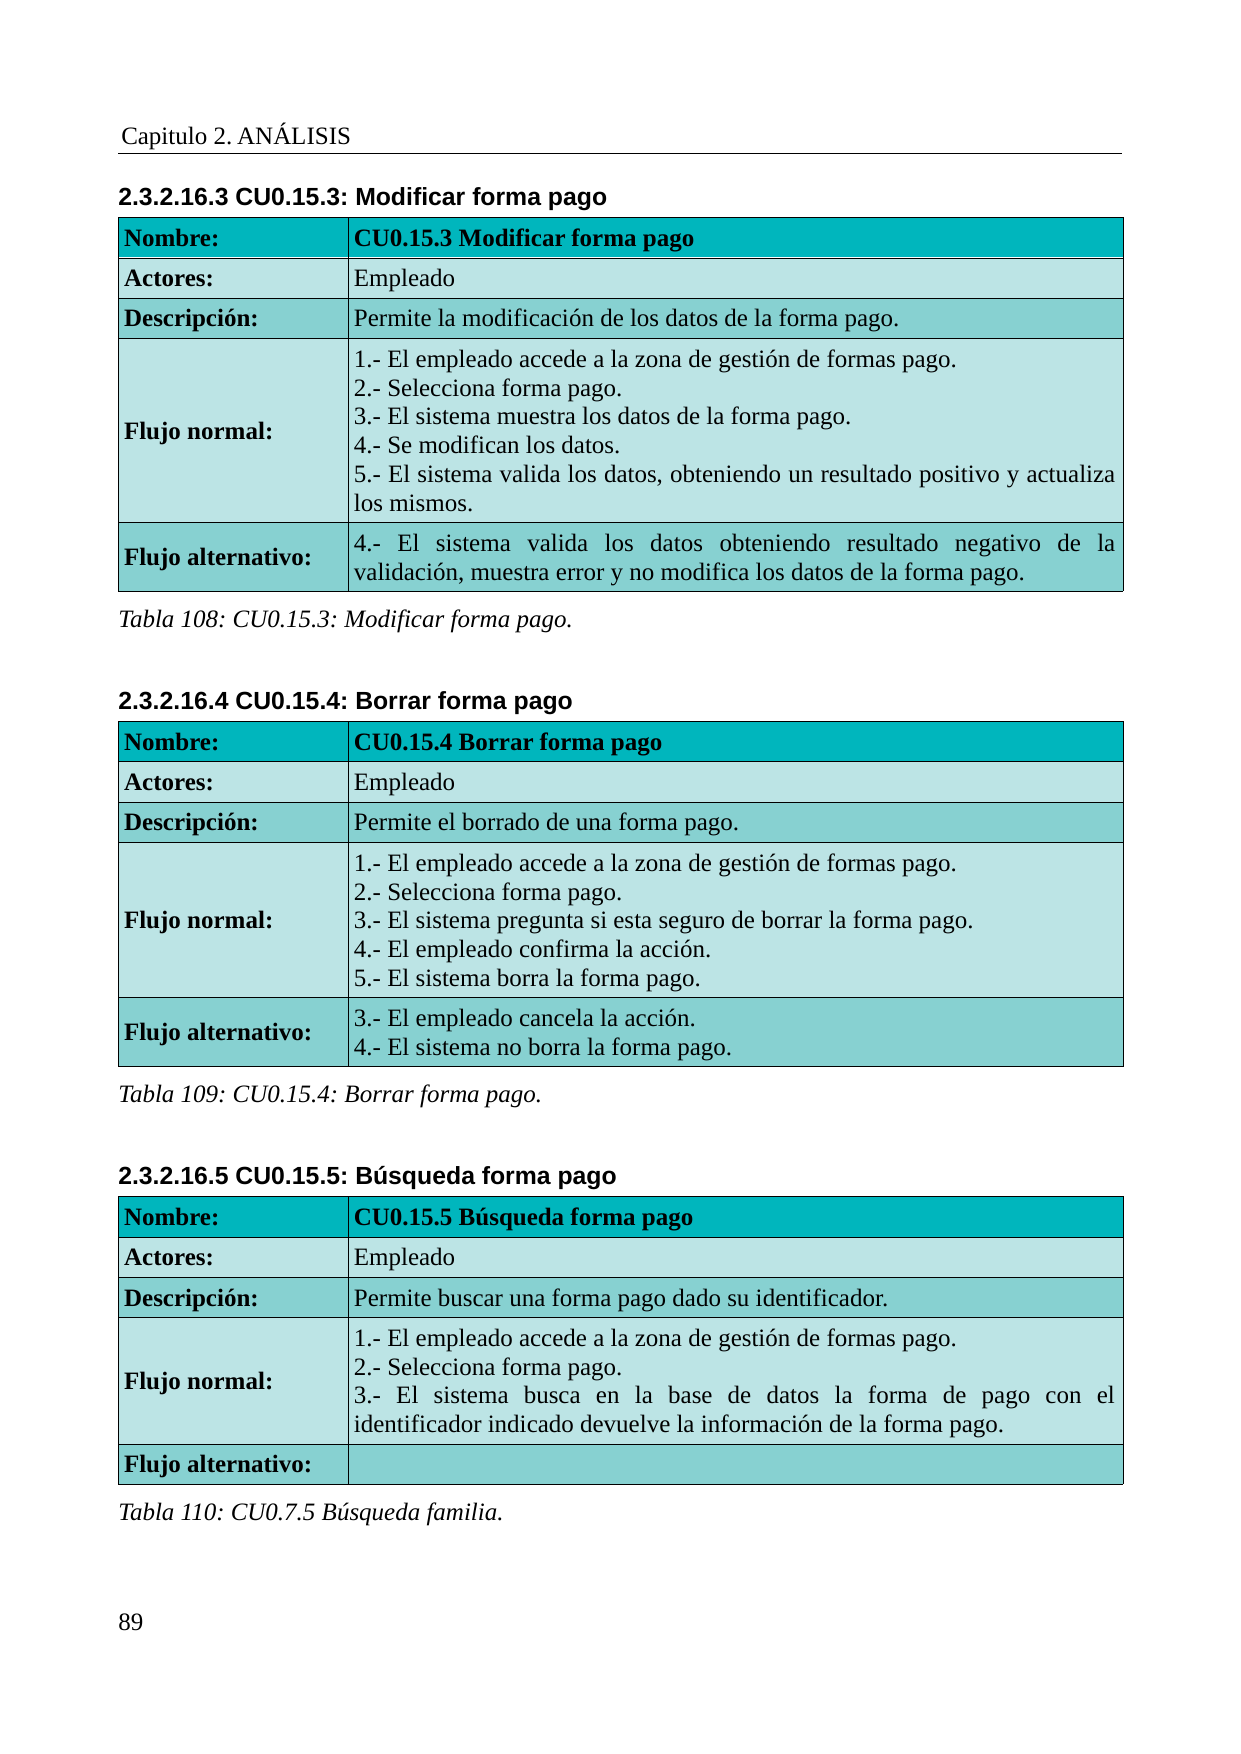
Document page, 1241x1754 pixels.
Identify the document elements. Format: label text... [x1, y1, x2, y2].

text Tabla 110: CU0.7.5 Búsqueda familia. [118, 1497, 1122, 1525]
table_header Nombre: [119, 218, 348, 257]
table_cell Descripción: [119, 299, 348, 338]
table_cell 1.- El empleado accede a la zona de gestión de formas pago. 2.- Selecciona forma pago. 3.- El sistema muestra los datos de la forma pago. 4.- Se modifican los datos. 5.- El sistema valida los datos, obteniendo un resultado positivo y actualiza los mismos. [349, 339, 1123, 522]
table_cell [349, 1445, 1123, 1484]
text Tabla 109: CU0.15.4: Borrar forma pago. [118, 1079, 1122, 1108]
subtitle 2.3.2.16.3 CU0.15.3: Modificar forma pago [118, 182, 1122, 211]
table_cell Actores: [119, 1238, 348, 1277]
table_cell Flujo normal: [119, 843, 348, 997]
table_cell Actores: [119, 762, 348, 802]
table_cell Actores: [119, 259, 348, 298]
table_cell Empleado [349, 762, 1123, 802]
table_header Nombre: [119, 1197, 348, 1237]
table_header CU0.15.5 Búsqueda forma pago [349, 1197, 1123, 1237]
text Tabla 108: CU0.15.3: Modificar forma pago. [118, 604, 1122, 632]
table_cell Flujo alternativo: [119, 1445, 348, 1484]
table_cell 1.- El empleado accede a la zona de gestión de formas pago. 2.- Selecciona forma pago. 3.- El sistema pregunta si esta seguro de borrar la forma pago. 4.- El empleado confirma la acción. 5.- El sistema borra la forma pago. [349, 843, 1123, 997]
subtitle 2.3.2.16.4 CU0.15.4: Borrar forma pago [118, 686, 1122, 715]
table_header CU0.15.4 Borrar forma pago [349, 722, 1123, 761]
table_cell Flujo normal: [119, 339, 348, 522]
table_cell Descripción: [119, 1278, 348, 1317]
subtitle 2.3.2.16.5 CU0.15.5: Búsqueda forma pago [118, 1161, 1122, 1190]
table_cell Flujo normal: [119, 1318, 348, 1444]
table_cell 1.- El empleado accede a la zona de gestión de formas pago. 2.- Selecciona forma pago. 3.- El sistema busca en la base de datos la forma de pago con el identificador indicado devuelve la información de la forma pago. [349, 1318, 1123, 1444]
table_header CU0.15.3 Modificar forma pago [349, 218, 1123, 257]
table_cell 3.- El empleado cancela la acción. 4.- El sistema no borra la forma pago. [349, 998, 1123, 1066]
table_cell Permite buscar una forma pago dado su identificador. [349, 1278, 1123, 1317]
table_cell Empleado [349, 1238, 1123, 1277]
table_header Nombre: [119, 722, 348, 761]
table_cell Descripción: [119, 803, 348, 842]
table_cell Permite la modificación de los datos de la forma pago. [349, 299, 1123, 338]
table_cell 4.- El sistema valida los datos obteniendo resultado negativo de la validación, muestra error y no modifica los datos de la forma pago. [349, 523, 1123, 591]
table_cell Permite el borrado de una forma pago. [349, 803, 1123, 842]
table_cell Flujo alternativo: [119, 523, 348, 591]
table_cell Flujo alternativo: [119, 998, 348, 1066]
table_cell Empleado [349, 259, 1123, 298]
